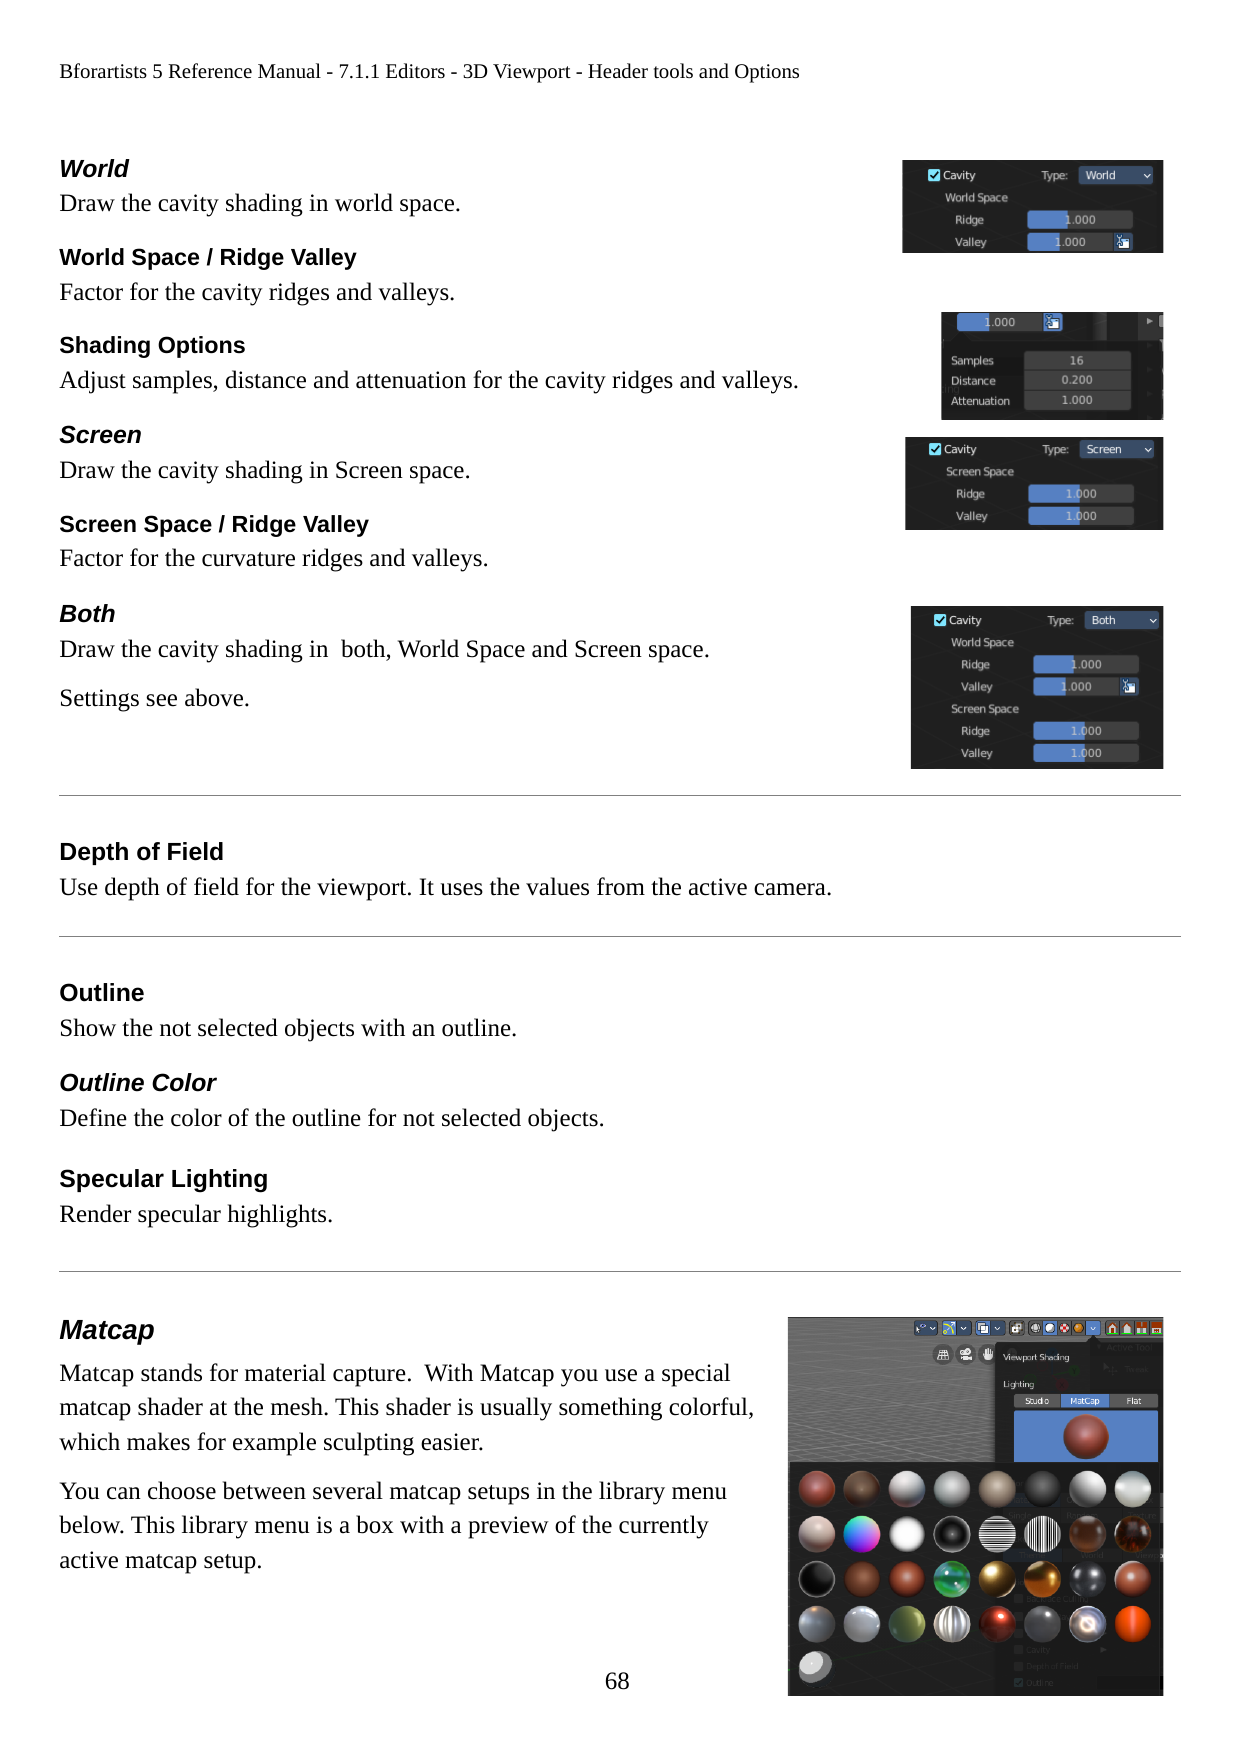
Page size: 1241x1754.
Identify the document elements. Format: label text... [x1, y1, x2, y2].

subtitle [1164, 332, 1181, 359]
text Adjust samples, distance and attenuation for the cavity ridges and valleys. [59, 365, 941, 394]
subtitle Shading Options [59, 332, 941, 359]
subtitle Screen [59, 420, 1181, 449]
text Show the not selected objects with an outline. [59, 1013, 1181, 1042]
text Render specular highlights. [59, 1199, 1181, 1228]
text Draw the cavity shading in both, World Space and Screen space. [59, 634, 910, 662]
picture [787, 1317, 1164, 1696]
subtitle World [59, 154, 1181, 182]
picture [902, 160, 1164, 253]
subtitle Screen Space / Ridge Valley [59, 511, 1181, 537]
picture [941, 312, 1164, 420]
text Factor for the cavity ridges and valleys. [59, 277, 1181, 306]
text Use depth of field for the viewport. It uses the values from the active camera. [59, 872, 1181, 901]
text Matcap stands for material capture. With Matcap you use a special matcap shader at the mesh. This shader is usually something colorful, which makes for example sculpting easier. [59, 1358, 787, 1456]
text Factor for the curvature ridges and valleys. [59, 543, 1181, 572]
subtitle Depth of Field [59, 837, 1181, 866]
text [1164, 683, 1181, 711]
text Draw the cavity shading in Screen space. [59, 455, 905, 484]
subtitle Outline Color [59, 1068, 1181, 1097]
picture [905, 437, 1164, 530]
picture [910, 606, 1164, 769]
text You can choose between several matcap setups in the library menu below. This library menu is a box with a preview of the currently active matcap setup. [59, 1476, 787, 1573]
text Define the color of the outline for not selected objects. [59, 1103, 1181, 1132]
text Draw the cavity shading in world space. [59, 188, 902, 217]
text Settings see above. [59, 683, 910, 711]
subtitle Specular Lighting [59, 1164, 1181, 1193]
subtitle Both [59, 599, 1181, 627]
subtitle Matcap [59, 1313, 1181, 1345]
subtitle World Space / Ridge Valley [59, 244, 1181, 271]
subtitle Outline [59, 978, 1181, 1007]
